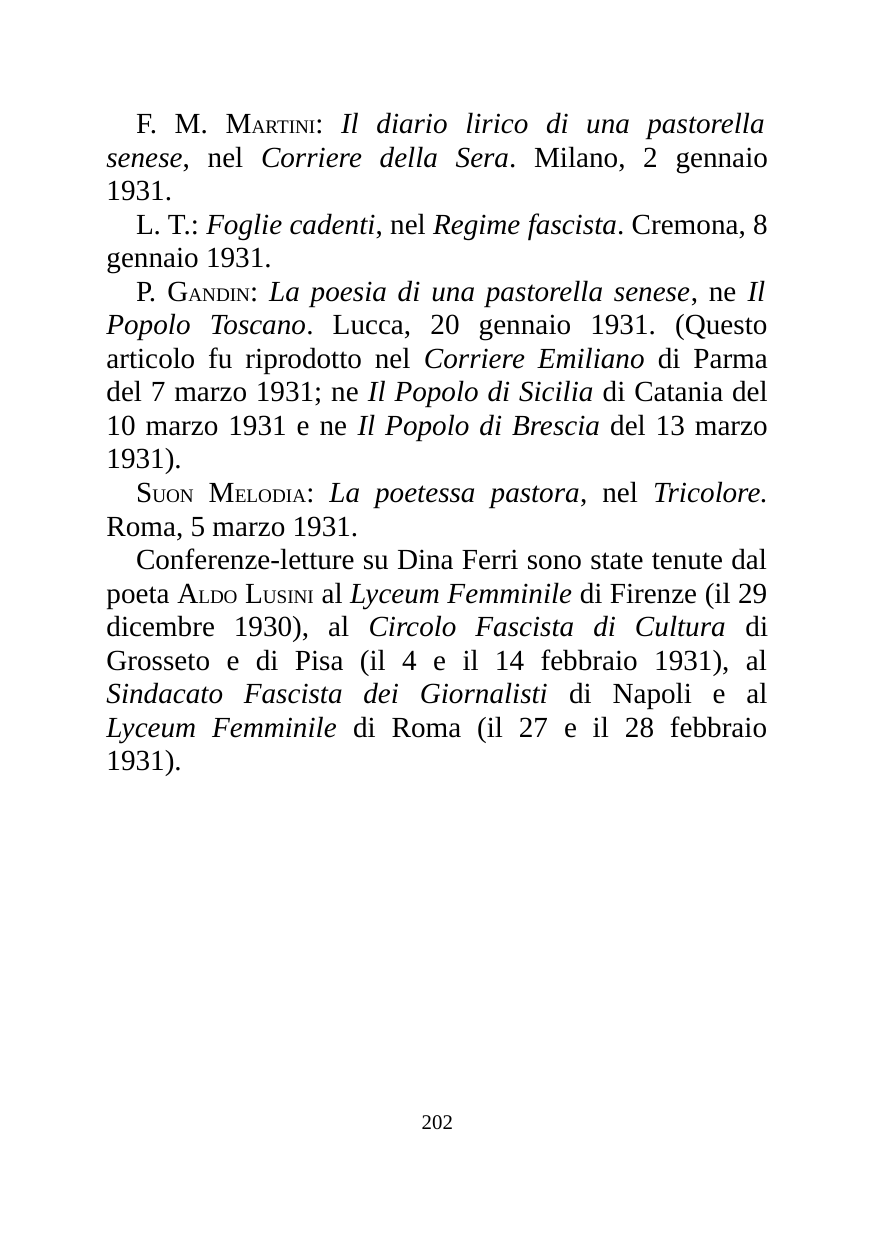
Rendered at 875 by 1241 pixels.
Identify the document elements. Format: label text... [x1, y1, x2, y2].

text P. Gandin: La poesia di una pastorella senese, ne Il Popolo Toscano. Lucca, 20 gennaio 1931. (Questo articolo fu riprodotto nel Corriere Emiliano di Parma del 7 marzo 1931; ne Il Popolo di Sicilia di Catania del 10 marzo 1931 e ne Il Popolo di Brescia del 13 marzo 1931). [106, 274, 768, 475]
text Conferenze-letture su Dina Ferri sono state tenute dal poeta Aldo Lusini al Lyceum Femminile di Firenze (il 29 dicembre 1930), al Circolo Fascista di Cultura di Grosseto e di Pisa (il 4 e il 14 febbraio 1931), al Sindacato Fascista dei Giornalisti di Napoli e al Lyceum Femminile di Roma (il 27 e il 28 febbraio 1931). [106, 542, 768, 777]
text F. M. Martini: Il diario lirico di una pastorella senese, nel Corriere della Sera. Milano, 2 gennaio 1931. [106, 106, 768, 207]
text L. T.: Foglie cadenti, nel Regime fascista. Cremona, 8 gennaio 1931. [106, 207, 768, 274]
text Suon Melodia: La poetessa pastora, nel Tricolore. Roma, 5 marzo 1931. [106, 475, 768, 542]
